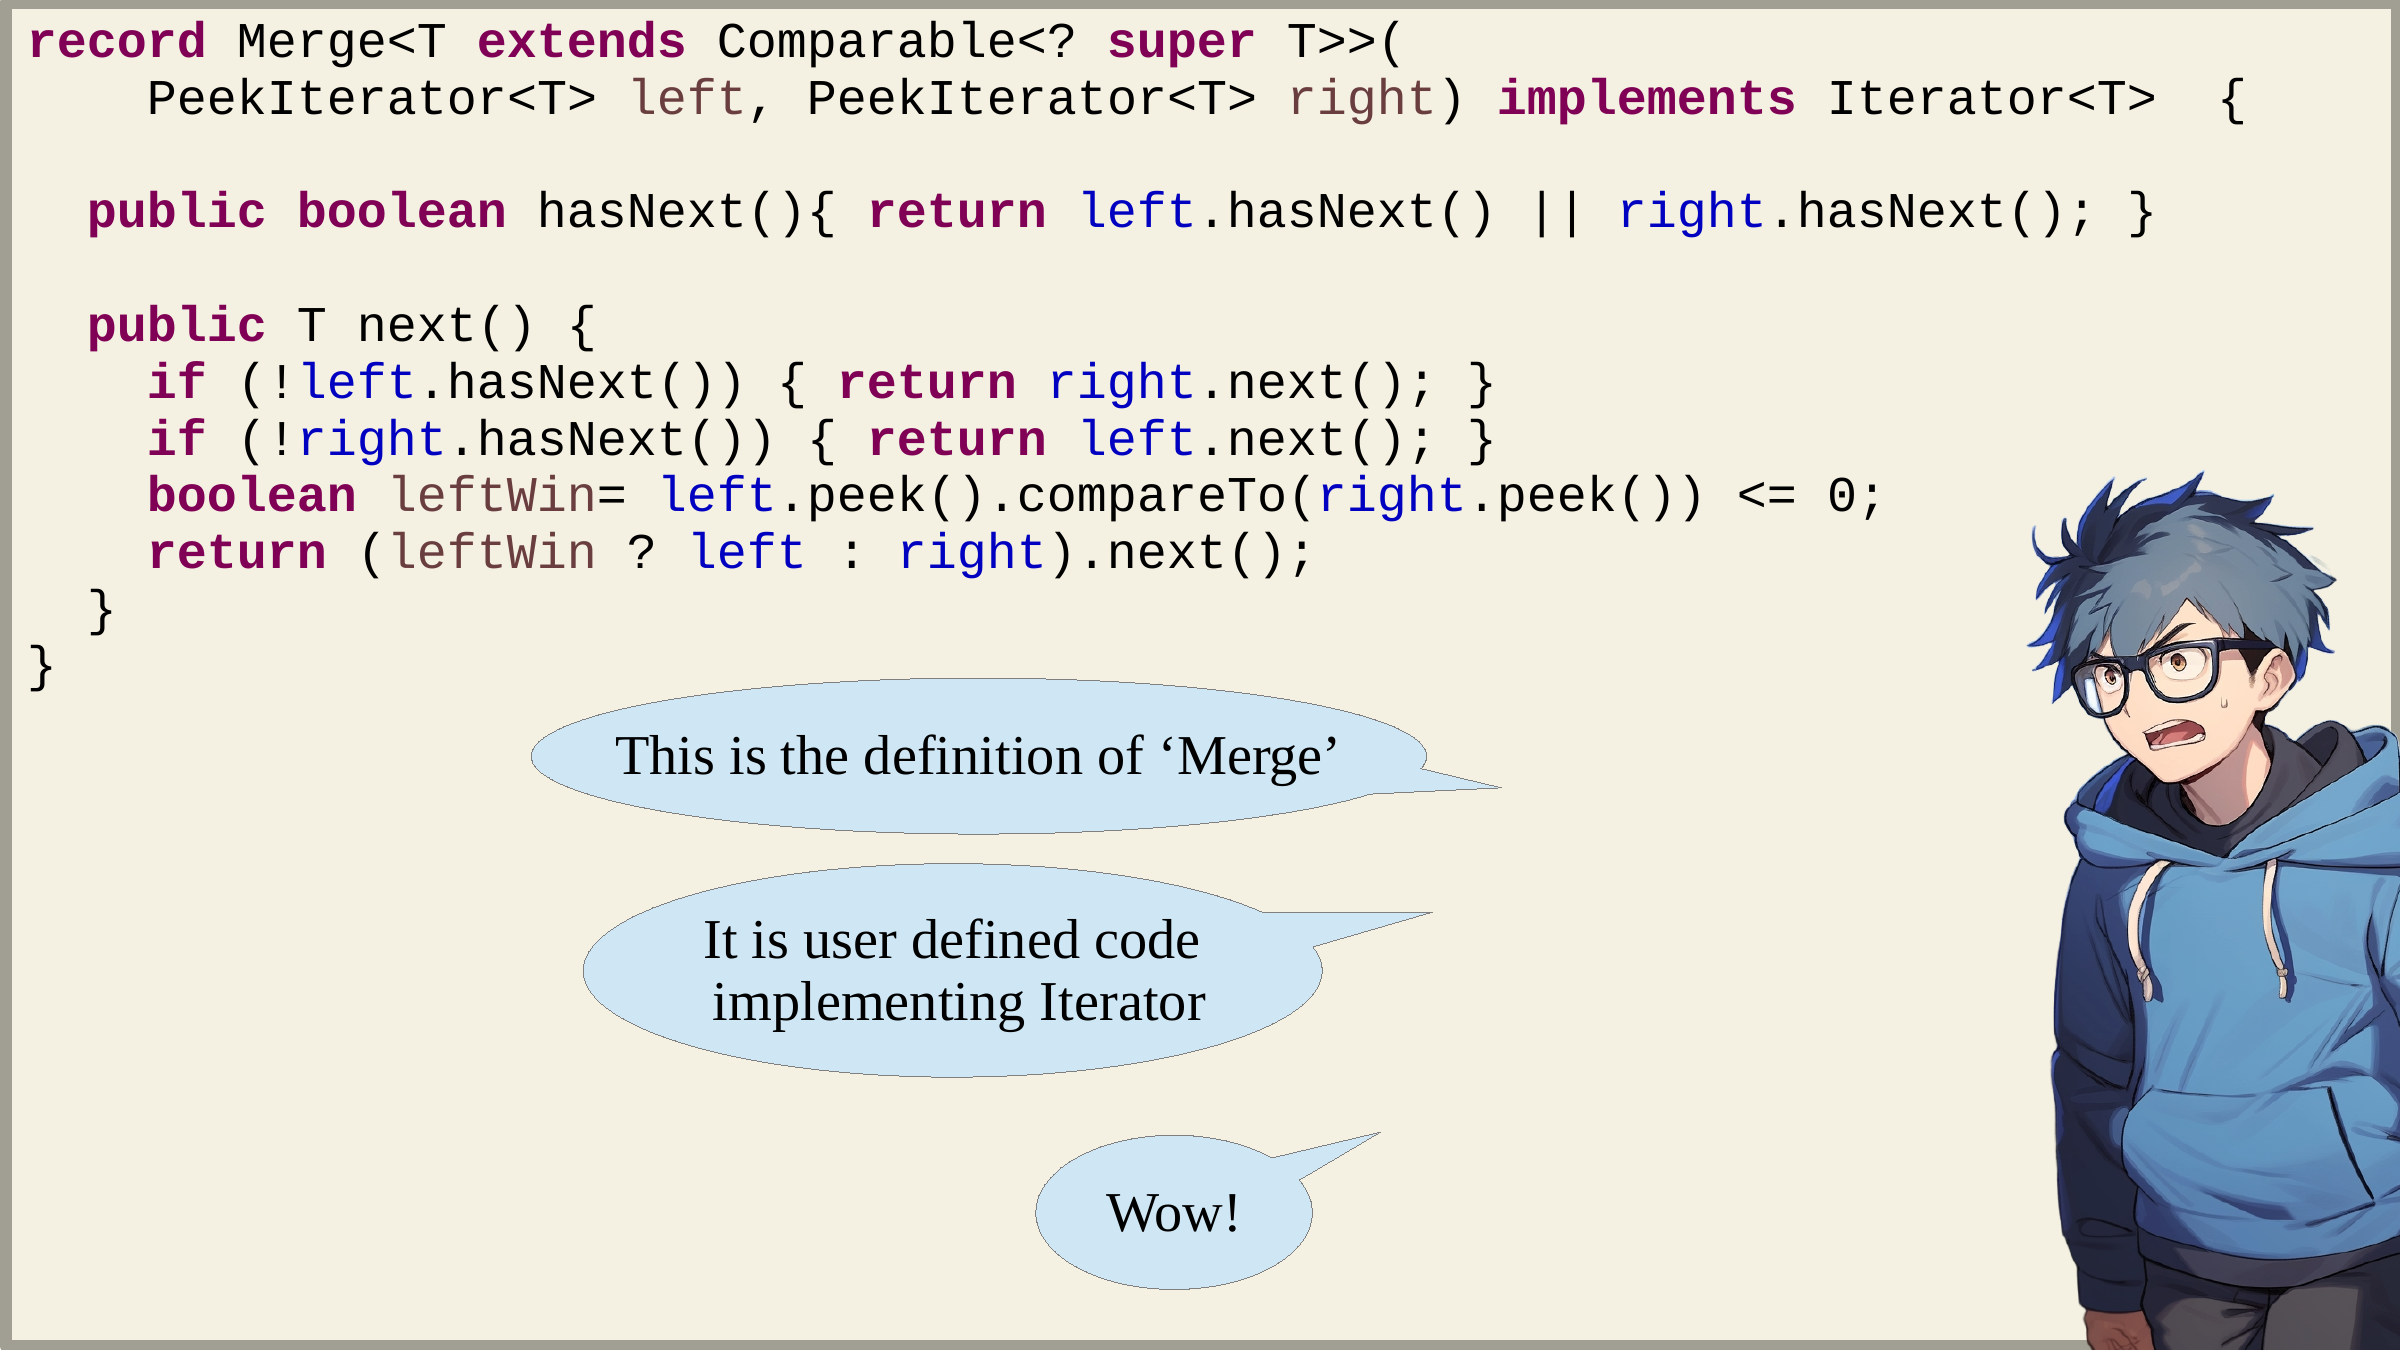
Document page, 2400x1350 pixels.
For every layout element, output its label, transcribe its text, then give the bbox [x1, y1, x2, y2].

picture [1961, 447, 2400, 1350]
text_box record Merge<T extends Comparable<? super T>>( PeekIterator<T> left, PeekIterator<T> right) implements Iterator<T> { public boolean hasNext(){ return left.hasNext() || right.hasNext(); } public T next() { if (!left.hasNext()) { return right.next(); } if (!right.hasNext()) { return left.next(); } boolean leftWin= left.peek().compareTo(right.peek()) <= 0; return (leftWin ? left : right).next(); } } [5, 2, 2398, 1346]
text_box Wow! [1035, 1132, 1381, 1290]
text_box It is user defined code implementing Iterator [583, 863, 1433, 1078]
text_box This is the definition of ‘Merge’ [531, 678, 1502, 835]
